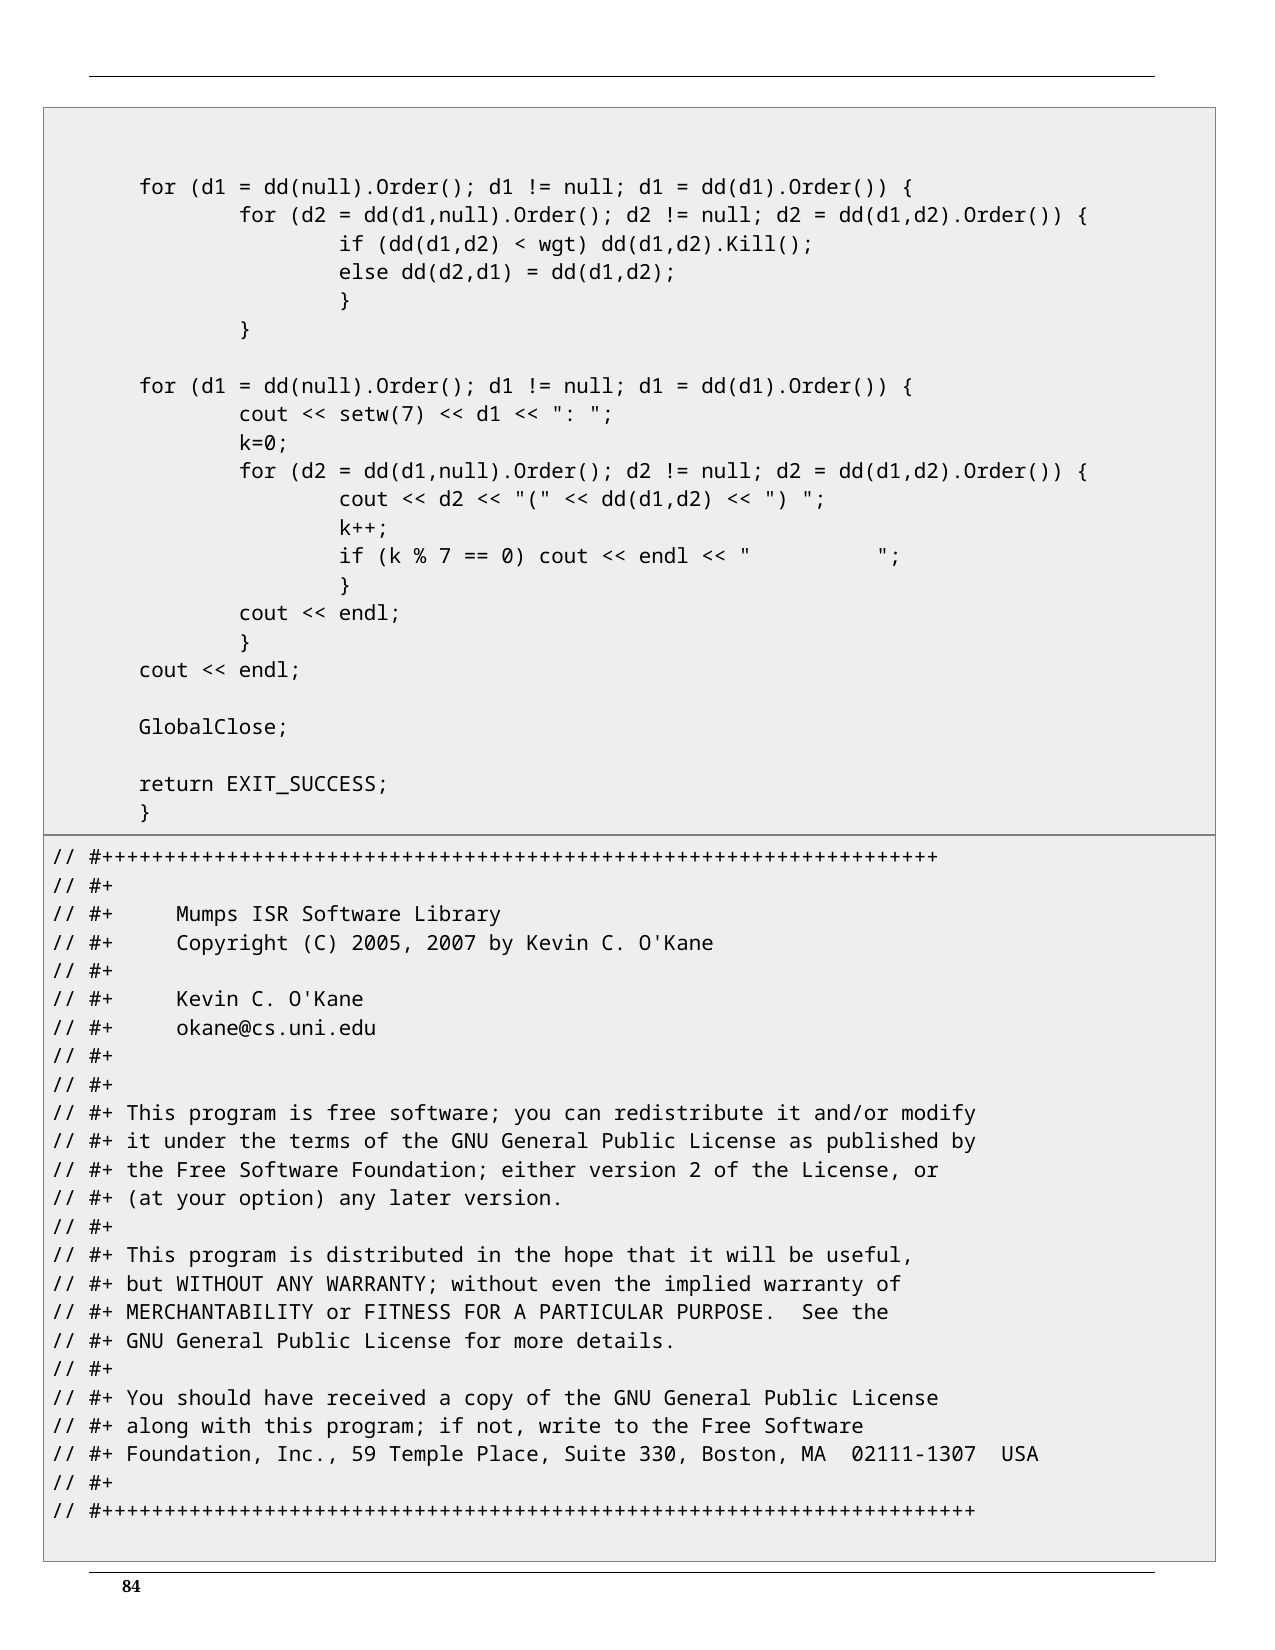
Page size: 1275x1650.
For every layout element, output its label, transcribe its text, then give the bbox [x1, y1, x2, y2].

table_header // #+++++++++++++++++++++++++++++++++++++++++++++++++++++++++++++++++++ // #+ // #+ Mumps ISR Software Library // #+ Copyright (C) 2005, 2007 by Kevin C. O'Kane // #+ // #+ Kevin C. O'Kane // #+ okane@cs.uni.edu // #+ // #+ // #+ This program is free software; you can redistribute it and/or modify // #+ it under the terms of the GNU General Public License as published by // #+ the Free Software Foundation; either version 2 of the License, or // #+ (at your option) any later version. // #+ // #+ This program is distributed in the hope that it will be useful, // #+ but WITHOUT ANY WARRANTY; without even the implied warranty of // #+ MERCHANTABILITY or FITNESS FOR A PARTICULAR PURPOSE. See the // #+ GNU General Public License for more details. // #+ // #+ You should have received a copy of the GNU General Public License // #+ along with this program; if not, write to the Free Software // #+ Foundation, Inc., 59 Temple Place, Suite 330, Boston, MA 02111-1307 USA // #+ // #++++++++++++++++++++++++++++++++++++++++++++++++++++++++++++++++++++++ [44, 836, 1215, 1561]
table_header for (d1 = dd(null).Order(); d1 != null; d1 = dd(d1).Order()) { for (d2 = dd(d1,null).Order(); d2 != null; d2 = dd(d1,d2).Order()) { if (dd(d1,d2) < wgt) dd(d1,d2).Kill(); else dd(d2,d1) = dd(d1,d2); } } for (d1 = dd(null).Order(); d1 != null; d1 = dd(d1).Order()) { cout << setw(7) << d1 << ": "; k=0; for (d2 = dd(d1,null).Order(); d2 != null; d2 = dd(d1,d2).Order()) { cout << d2 << "(" << dd(d1,d2) << ") "; k++; if (k % 7 == 0) cout << endl << " "; } cout << endl; } cout << endl; GlobalClose; return EXIT_SUCCESS; } [44, 108, 1215, 834]
